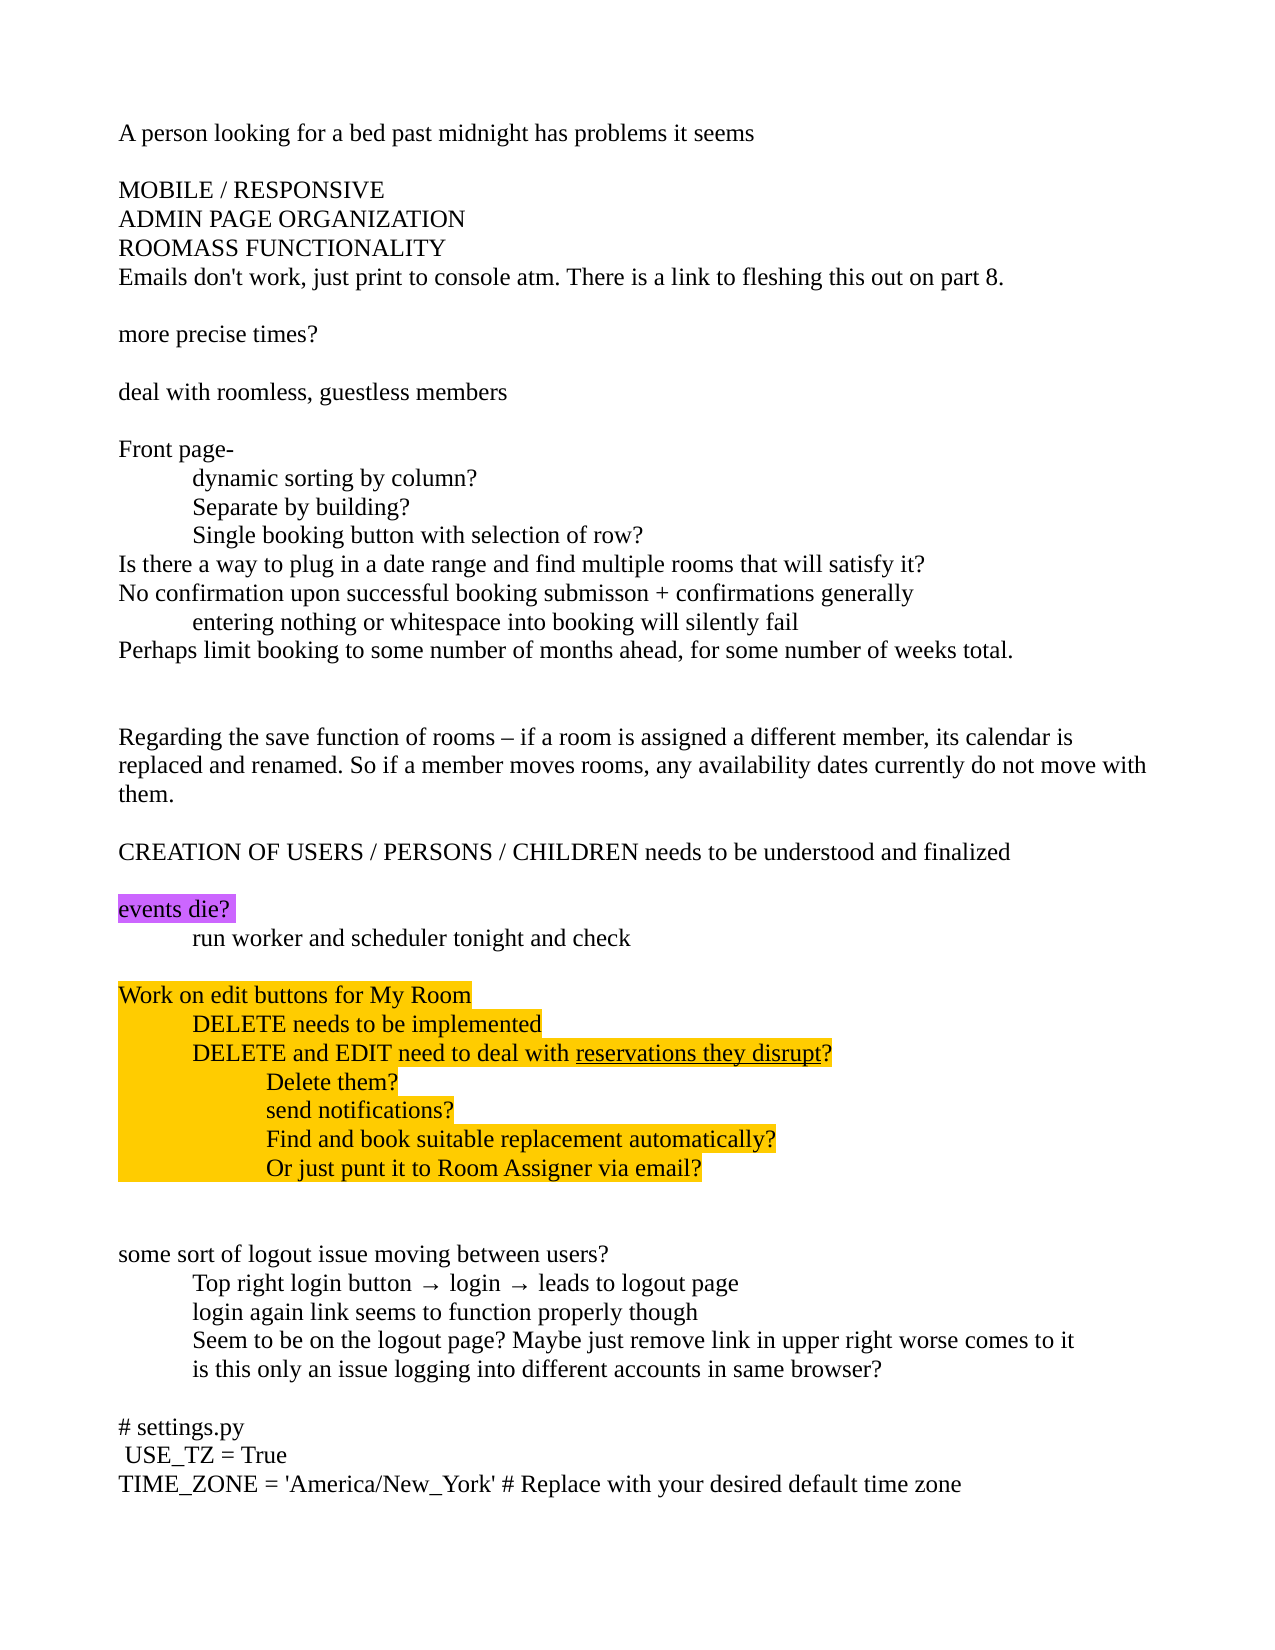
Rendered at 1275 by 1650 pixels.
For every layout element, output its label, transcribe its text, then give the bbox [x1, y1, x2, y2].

text DELETE and EDIT need to deal with reservations they disrupt? [118, 1038, 1157, 1067]
text Top right login button → login → leads to logout page [118, 1268, 1157, 1297]
text send notifications? [118, 1096, 1157, 1124]
text ROOMASS FUNCTIONALITY [118, 233, 1157, 262]
text entering nothing or whitespace into booking will silently fail [118, 607, 1157, 636]
text some sort of logout issue moving between users? [118, 1239, 1157, 1268]
text Single booking button with selection of row? [118, 521, 1157, 549]
text more precise times? [118, 319, 1157, 348]
text # settings.py [118, 1412, 1157, 1441]
text Emails don't work, just print to console atm. There is a link to fleshing this out on part 8. [118, 262, 1157, 291]
text ADMIN PAGE ORGANIZATION [118, 204, 1157, 233]
text DELETE needs to be implemented [118, 1009, 1157, 1038]
text login again link seems to function properly though [118, 1297, 1157, 1326]
text is this only an issue logging into different accounts in same browser? [118, 1354, 1157, 1383]
text Work on edit buttons for My Room [118, 981, 1157, 1009]
text MOBILE / RESPONSIVE [118, 176, 1157, 204]
text Is there a way to plug in a date range and find multiple rooms that will satisfy it? [118, 549, 1157, 578]
text CREATION OF USERS / PERSONS / CHILDREN needs to be understood and finalized [118, 837, 1157, 866]
text run worker and scheduler tonight and check [118, 923, 1157, 952]
text Find and book suitable replacement automatically? [118, 1124, 1157, 1153]
text Front page- [118, 434, 1157, 463]
text Or just punt it to Room Assigner via email? [118, 1153, 1157, 1182]
text A person looking for a bed past midnight has problems it seems [118, 118, 1157, 147]
text dynamic sorting by column? [118, 463, 1157, 492]
text No confirmation upon successful booking submisson + confirmations generally [118, 578, 1157, 607]
text Regarding the save function of rooms – if a room is assigned a different member, its calendar is replaced and renamed. So if a member moves rooms, any availability dates currently do not move with them. [118, 722, 1157, 808]
text TIME_ZONE = 'America/New_York' # Replace with your desired default time zone [118, 1469, 1157, 1498]
text Seem to be on the logout page? Maybe just remove link in upper right worse comes to it [118, 1326, 1157, 1354]
text USE_TZ = True [118, 1441, 1157, 1469]
text Separate by building? [118, 492, 1157, 521]
text events die? [118, 894, 1157, 923]
text Perhaps limit booking to some number of months ahead, for some number of weeks total. [118, 636, 1157, 664]
text deal with roomless, guestless members [118, 377, 1157, 406]
text Delete them? [118, 1067, 1157, 1096]
